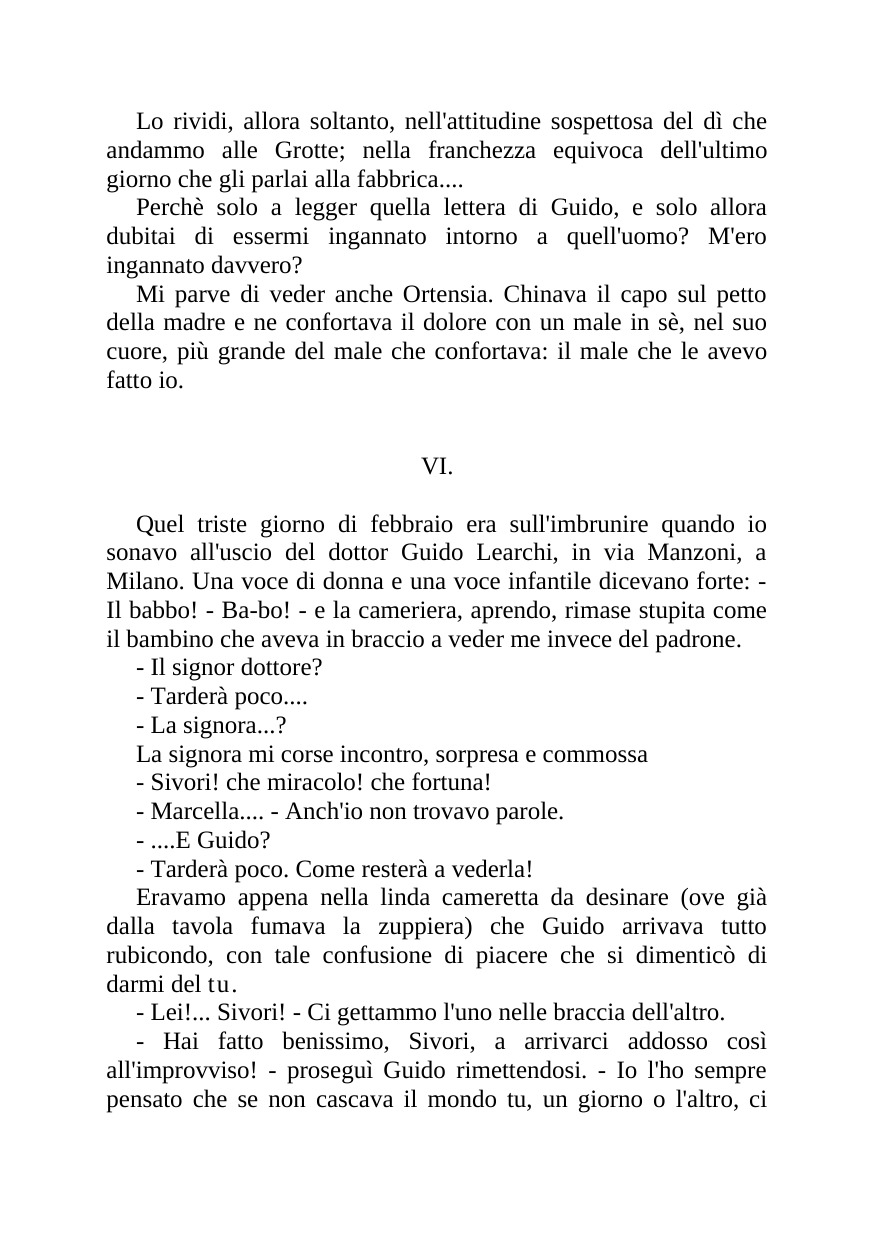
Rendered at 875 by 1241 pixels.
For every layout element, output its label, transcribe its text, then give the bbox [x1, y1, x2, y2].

text - ....E Guido? [106, 825, 768, 854]
text - Hai fatto benissimo, Sivori, a arrivarci addosso così all'improvviso! - proseguì Guido rimettendosi. - Io l'ho sempre pensato che se non cascava il mondo tu, un giorno o l'altro, ci [106, 1026, 768, 1112]
text Lo rividi, allora soltanto, nell'attitudine sospettosa del dì che andammo alle Grotte; nella franchezza equivoca dell'ultimo giorno che gli parlai alla fabbrica.... [106, 106, 768, 192]
text VI. [106, 451, 768, 480]
text - Lei!... Sivori! - Ci gettammo l'uno nelle braccia dell'altro. [106, 997, 768, 1026]
text - Il signor dottore? [106, 652, 768, 681]
text Eravamo appena nella linda cameretta da desinare (ove già dalla tavola fumava la zuppiera) che Guido arrivava tutto rubicondo, con tale confusione di piacere che si dimenticò di darmi del tu. [106, 882, 768, 997]
text - Sivori! che miracolo! che fortuna! [106, 767, 768, 796]
text Quel triste giorno di febbraio era sull'imbrunire quando io sonavo all'uscio del dottor Guido Learchi, in via Manzoni, a Milano. Una voce di donna e una voce infantile dicevano forte: - Il babbo! - Ba-bo! - e la cameriera, aprendo, rimase stupita come il bambino che aveva in braccio a veder me invece del padrone. [106, 509, 768, 652]
text - Tarderà poco. Come resterà a vederla! [106, 854, 768, 882]
text Mi parve di veder anche Ortensia. Chinava il capo sul petto della madre e ne confortava il dolore con un male in sè, nel suo cuore, più grande del male che confortava: il male che le avevo fatto io. [106, 279, 768, 394]
text La signora mi corse incontro, sorpresa e commossa [106, 739, 768, 767]
text Perchè solo a legger quella lettera di Guido, e solo allora dubitai di essermi ingannato intorno a quell'uomo? M'ero ingannato davvero? [106, 192, 768, 279]
text - Marcella.... - Anch'io non trovavo parole. [106, 796, 768, 825]
text - Tarderà poco.... [106, 681, 768, 710]
text - La signora...? [106, 710, 768, 739]
